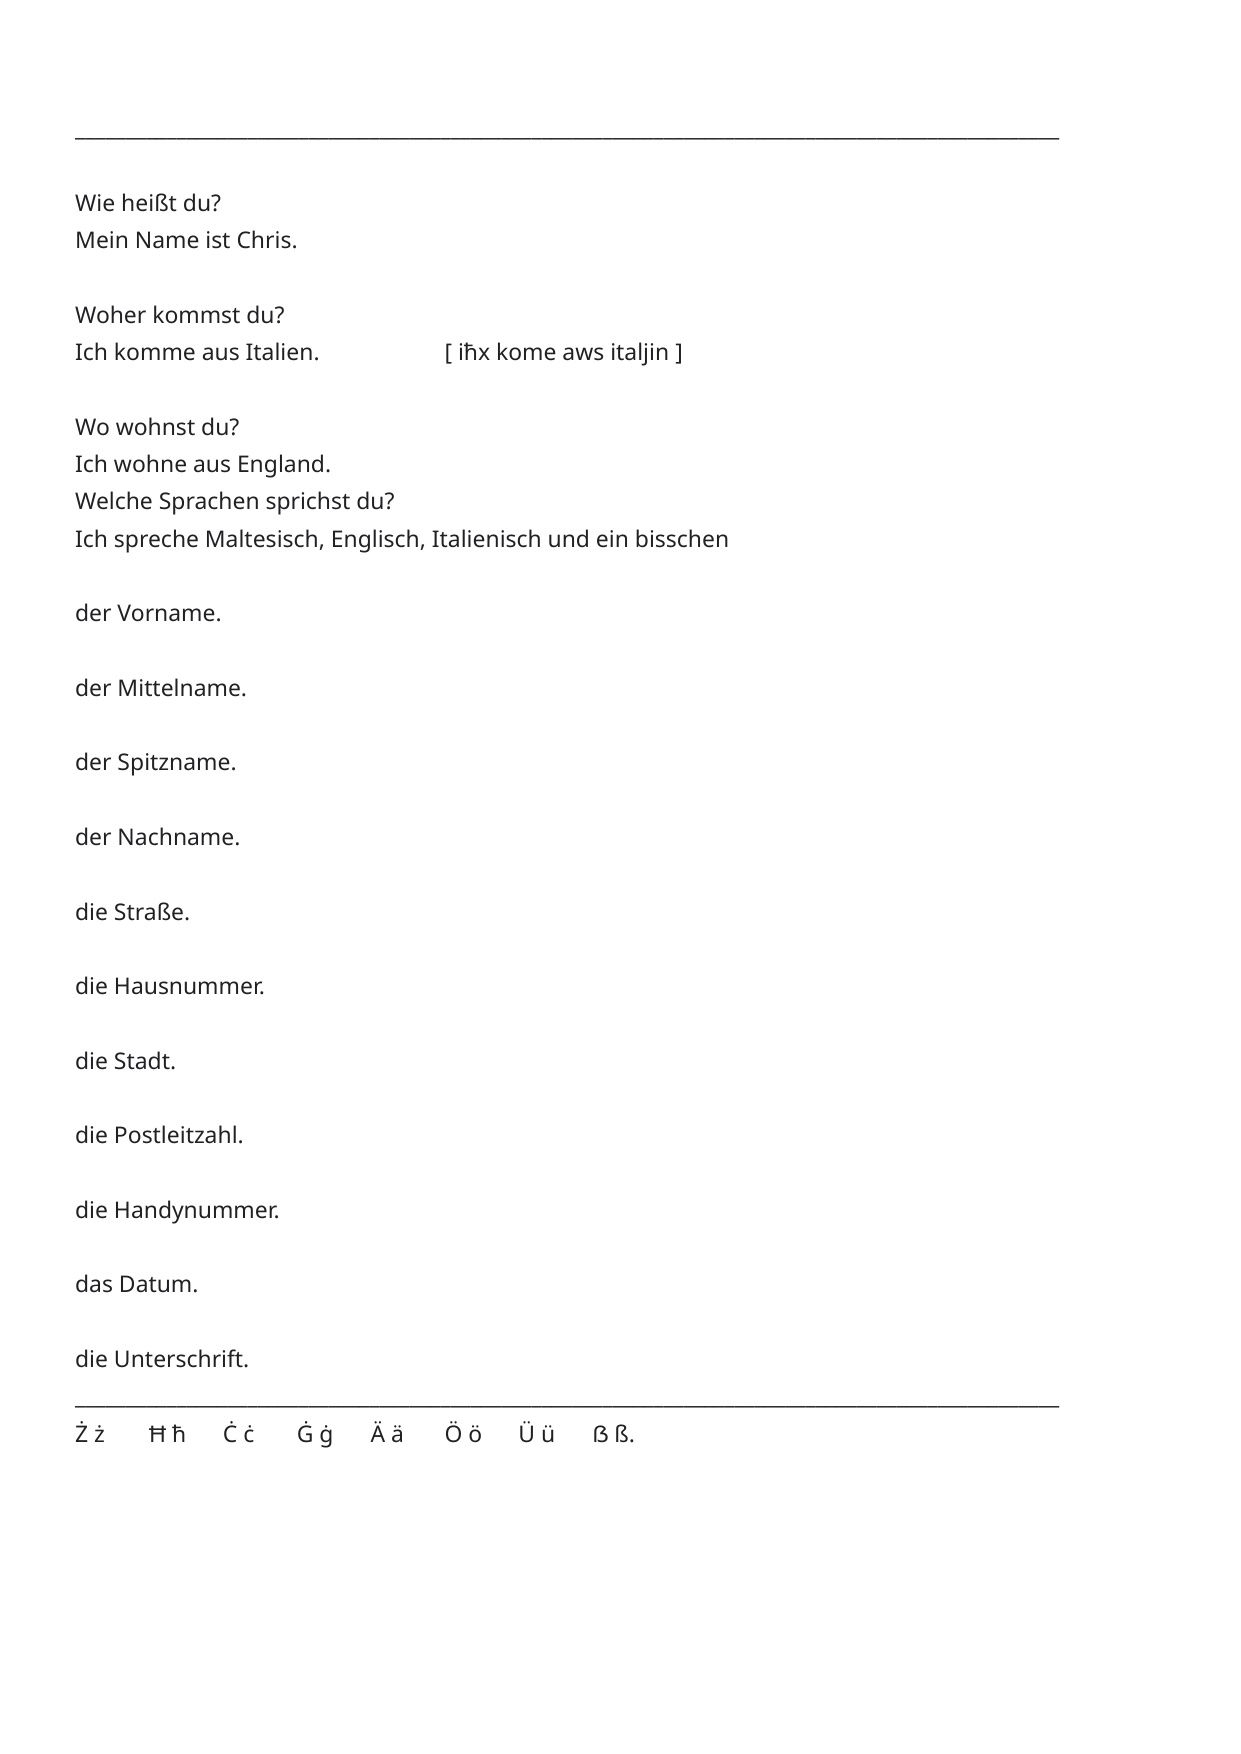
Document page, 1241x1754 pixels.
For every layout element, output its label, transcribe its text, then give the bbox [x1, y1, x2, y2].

text die Hausnummer. [75, 970, 1165, 1001]
text die Unterschrift. [75, 1343, 1165, 1374]
text Ich wohne aus England. [75, 448, 1165, 479]
text Ż ż Ħ ħ Ċ ċ Ġ ġ Ä ä Ö ö Ü ü ẞ ß. [75, 1417, 1165, 1449]
text das Datum. [75, 1268, 1165, 1299]
text die Stadt. [75, 1044, 1165, 1076]
text der Spitzname. [75, 746, 1165, 777]
text die Straße. [75, 895, 1165, 927]
text die Postleitzahl. [75, 1119, 1165, 1150]
text der Vorname. [75, 597, 1165, 628]
text Ich komme aus Italien. [ iħx kome aws italjin ] [75, 336, 1165, 367]
text der Nachname. [75, 821, 1165, 852]
text Wo wohnst du? [75, 411, 1165, 442]
text Welche Sprachen sprichst du? [75, 485, 1165, 516]
text Woher kommst du? [75, 299, 1165, 330]
text Mein Name ist Chris. [75, 224, 1165, 255]
text Ich spreche Maltesisch, Englisch, Italienisch und ein bisschen [75, 522, 1165, 554]
text die Handynummer. [75, 1194, 1165, 1225]
text der Mittelname. [75, 672, 1165, 703]
text Wie heißt du? [75, 187, 1165, 218]
text _________________________________________________________________________________________________ [75, 1380, 1165, 1411]
text _________________________________________________________________________________________________ [75, 112, 1165, 143]
